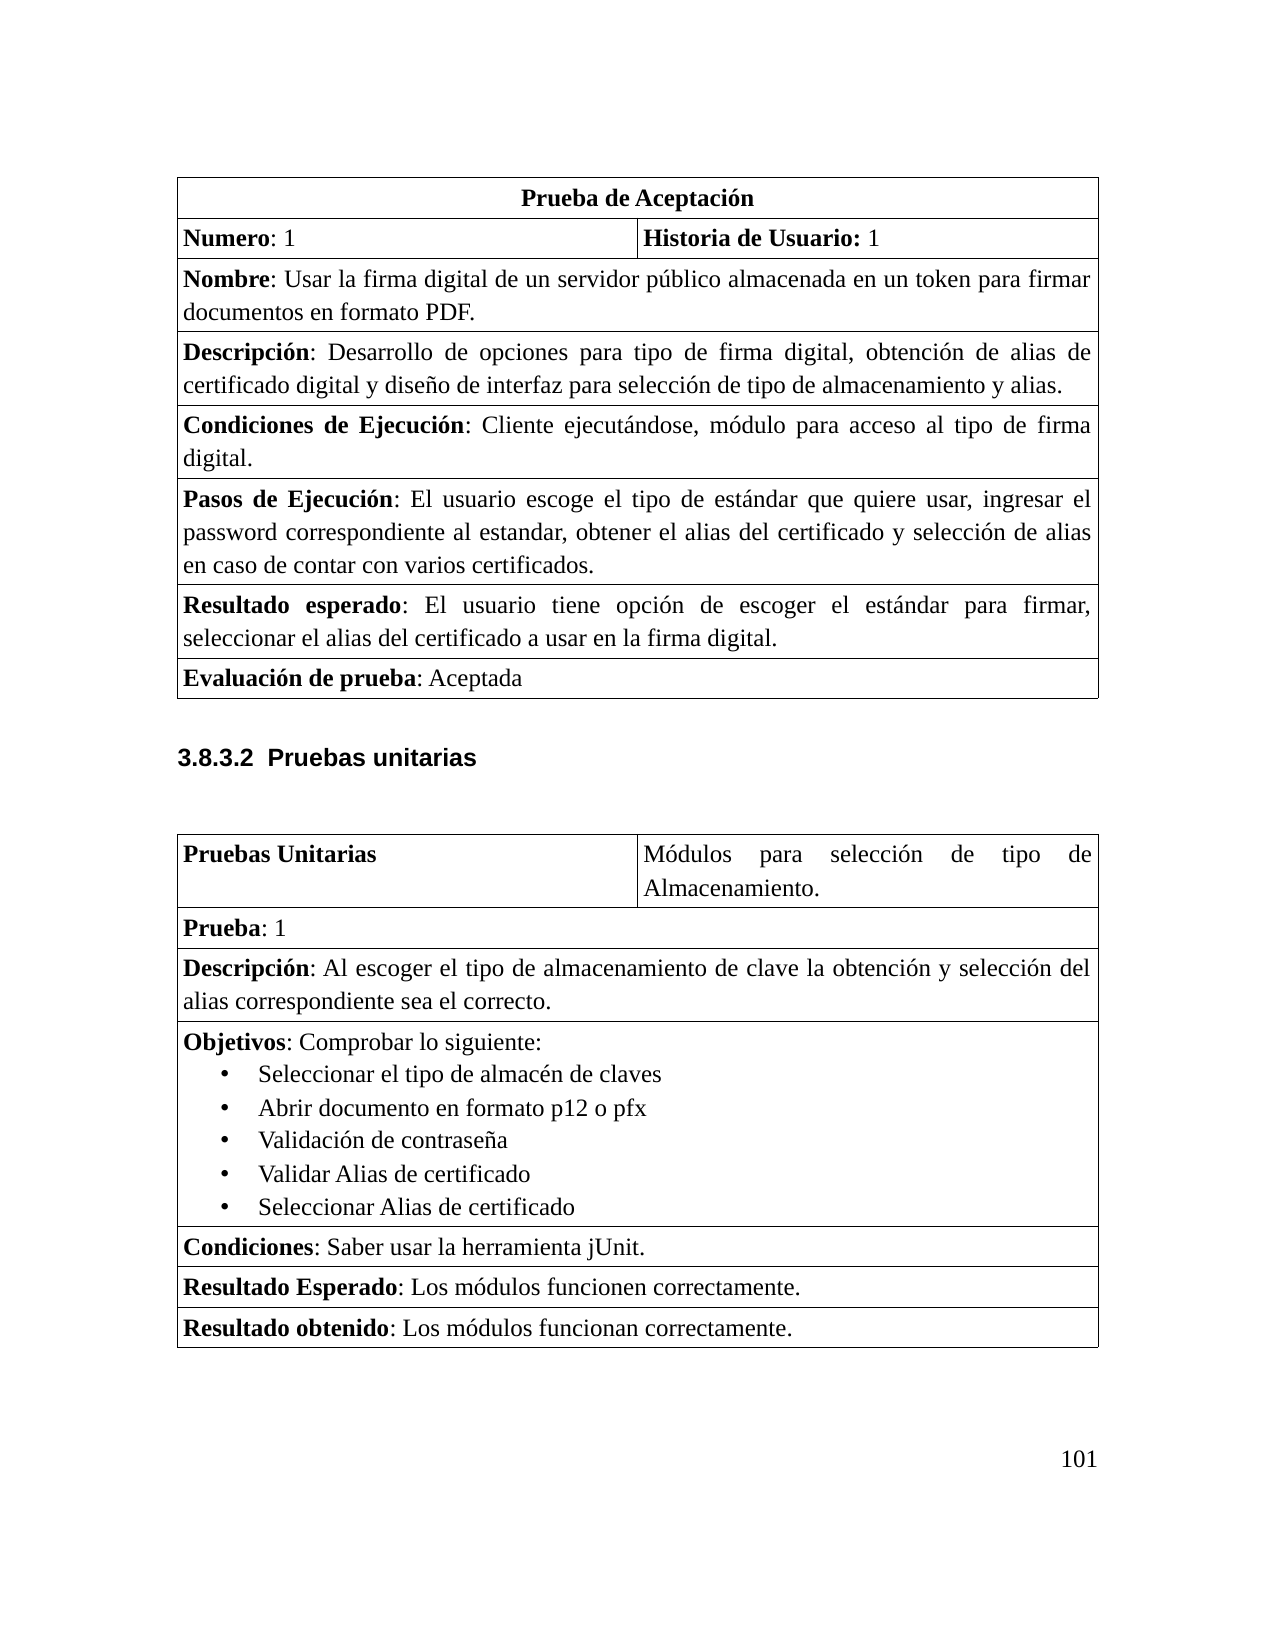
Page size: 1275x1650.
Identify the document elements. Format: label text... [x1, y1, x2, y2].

table_cell Objetivos: Comprobar lo siguiente: Seleccionar el tipo de almacén de claves Abrir documento en formato p12 o pfx Validación de contraseña Validar Alias de certificado Seleccionar Alias de certificado [178, 1022, 1098, 1226]
table_cell Numero: 1 [178, 219, 637, 258]
table_cell Condiciones de Ejecución: Cliente ejecutándose, módulo para acceso al tipo de firma digital. [178, 406, 1098, 478]
table_cell Resultado esperado: El usuario tiene opción de escoger el estándar para firmar, seleccionar el alias del certificado a usar en la firma digital. [178, 585, 1098, 657]
table_cell Resultado obtenido: Los módulos funcionan correctamente. [178, 1308, 1098, 1347]
subtitle Pruebas unitarias [177, 743, 1098, 772]
table_cell Prueba: 1 [178, 908, 1098, 947]
table_header Módulos para selección de tipo de Almacenamiento. [638, 835, 1098, 907]
table_cell Historia de Usuario: 1 [638, 219, 1098, 258]
table_cell Condiciones: Saber usar la herramienta jUnit. [178, 1227, 1098, 1266]
table_cell Descripción: Desarrollo de opciones para tipo de firma digital, obtención de alias de certificado digital y diseño de interfaz para selección de tipo de almacenamiento y alias. [178, 332, 1098, 404]
table_header Prueba de Aceptación [178, 178, 1098, 217]
table_cell Evaluación de prueba: Aceptada [178, 659, 1098, 698]
table_cell Nombre: Usar la firma digital de un servidor público almacenada en un token para firmar documentos en formato PDF. [178, 259, 1098, 331]
table_header Pruebas Unitarias [178, 835, 637, 907]
table_cell Resultado Esperado: Los módulos funcionen correctamente. [178, 1267, 1098, 1307]
table_cell Pasos de Ejecución: El usuario escoge el tipo de estándar que quiere usar, ingresar el password correspondiente al estandar, obtener el alias del certificado y selección de alias en caso de contar con varios certificados. [178, 479, 1098, 584]
table_cell Descripción: Al escoger el tipo de almacenamiento de clave la obtención y selección del alias correspondiente sea el correcto. [178, 949, 1098, 1021]
